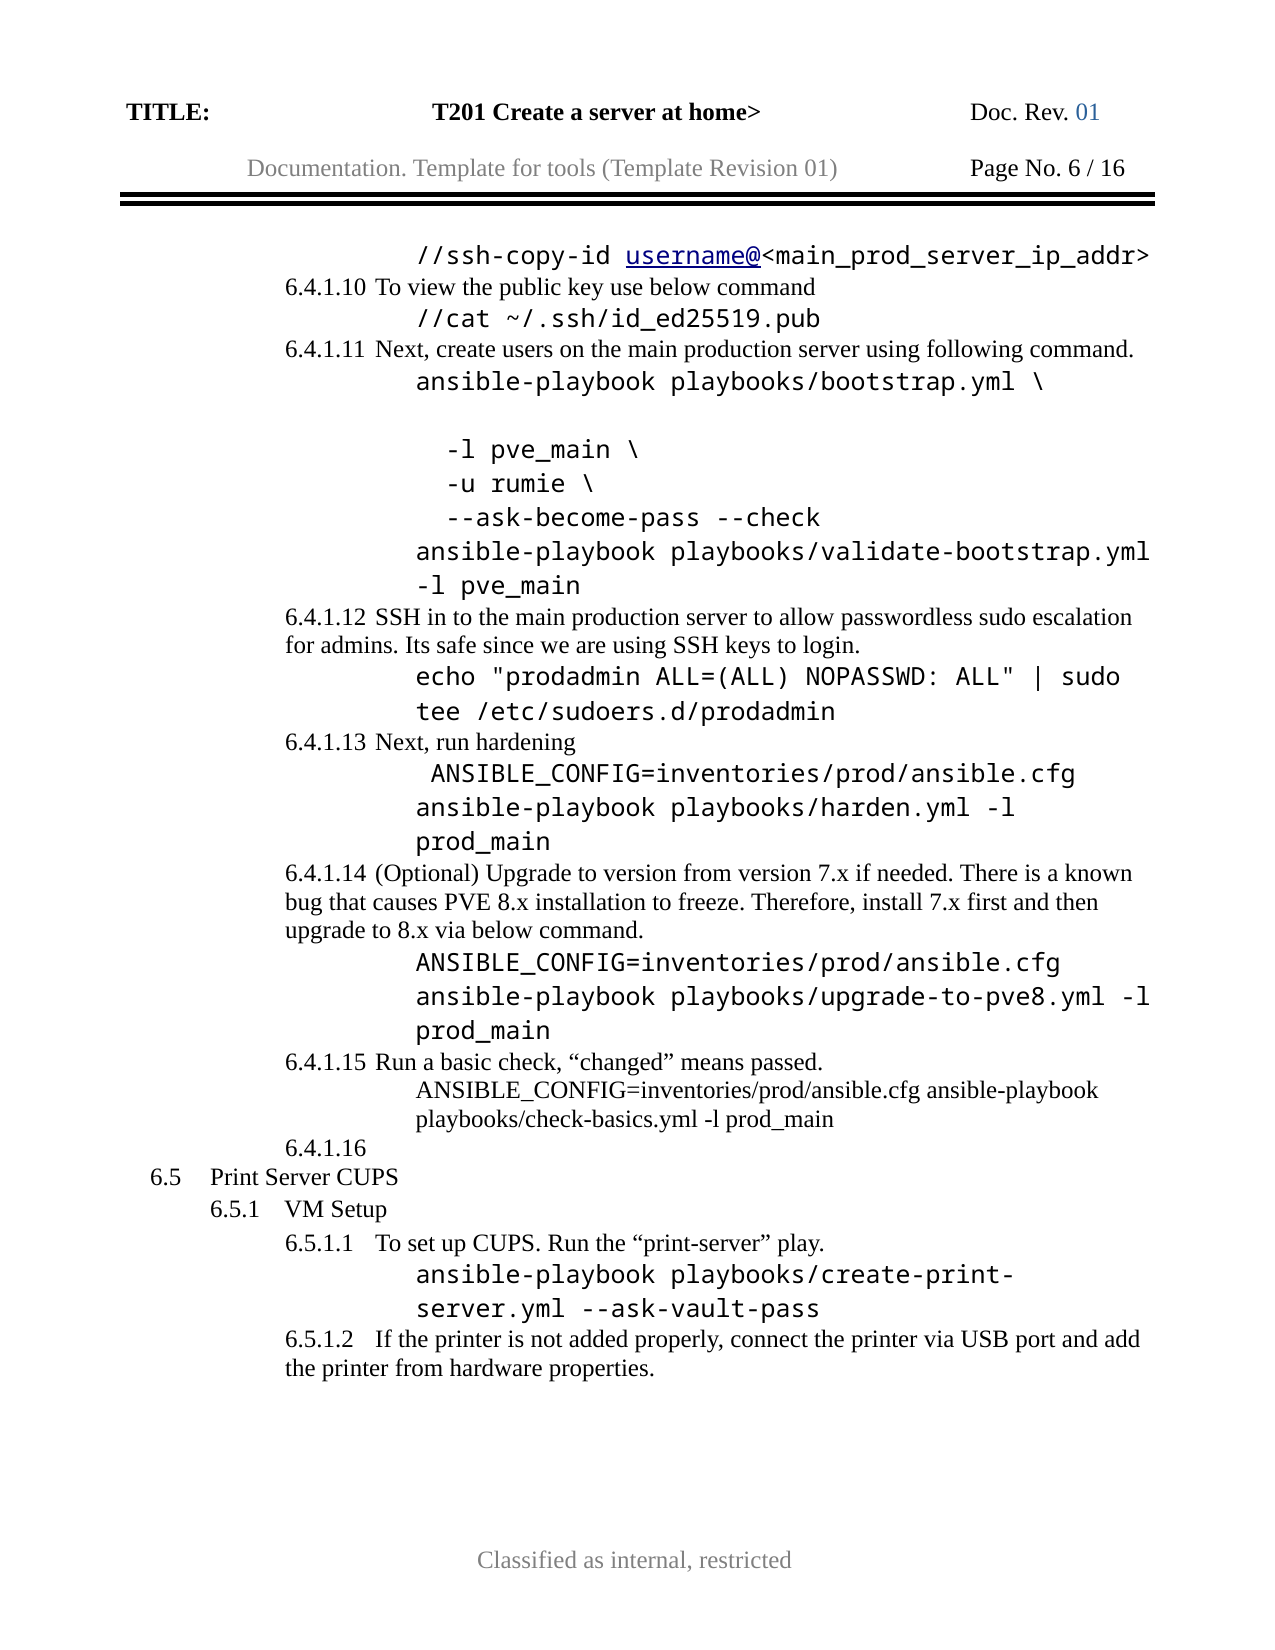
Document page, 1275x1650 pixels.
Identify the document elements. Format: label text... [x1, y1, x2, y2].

subtitle (Optional) Upgrade to version from version 7.x if needed. There is a known bug that causes PVE 8.x installation to freeze. Therefore, install 7.x first and then upgrade to 8.x via below command. [285, 858, 1155, 944]
text ANSIBLE_CONFIG=inventories/prod/ansible.cfg ansible-playbook playbooks/upgrade-to-pve8.yml -l prod_main [415, 944, 1155, 1047]
text echo "prodadmin ALL=(ALL) NOPASSWD: ALL" | sudo tee /etc/sudoers.d/prodadmin [415, 659, 1155, 727]
subtitle Print Server CUPS [120, 1162, 1155, 1190]
text ansible-playbook playbooks/validate-bootstrap.yml -l pve_main [415, 533, 1155, 602]
subtitle To set up CUPS. Run the “print-server” play. [285, 1228, 1155, 1256]
text ANSIBLE_CONFIG=inventories/prod/ansible.cfg ansible-playbook playbooks/check-basics.yml -l prod_main [415, 1075, 1155, 1133]
text ansible-playbook playbooks/bootstrap.yml \ [415, 363, 1155, 397]
subtitle Run a basic check, “changed” means passed. [285, 1047, 1155, 1075]
subtitle If the printer is not added properly, connect the printer via USB port and add the printer from hardware properties. [285, 1324, 1155, 1382]
subtitle VM Setup [210, 1194, 1155, 1223]
subtitle Next, run hardening [285, 727, 1155, 756]
text ANSIBLE_CONFIG=inventories/prod/ansible.cfg ansible-playbook playbooks/harden.yml -l prod_main [415, 756, 1155, 858]
subtitle To view the public key use below command [285, 272, 1155, 300]
text ansible-playbook playbooks/create-print-server.yml --ask-vault-pass [415, 1256, 1155, 1324]
text --ask-become-pass --check [415, 499, 1155, 533]
text //cat ~/.ssh/id_ed25519.pub [415, 300, 1155, 334]
text -u rumie \ [415, 465, 1155, 499]
subtitle Next, create users on the main production server using following command. [285, 334, 1155, 363]
text //ssh-copy-id username@<main_prod_server_ip_addr> [415, 237, 1155, 272]
text -l pve_main \ [415, 431, 1155, 465]
subtitle SSH in to the main production server to allow passwordless sudo escalation for admins. Its safe since we are using SSH keys to login. [285, 602, 1155, 659]
